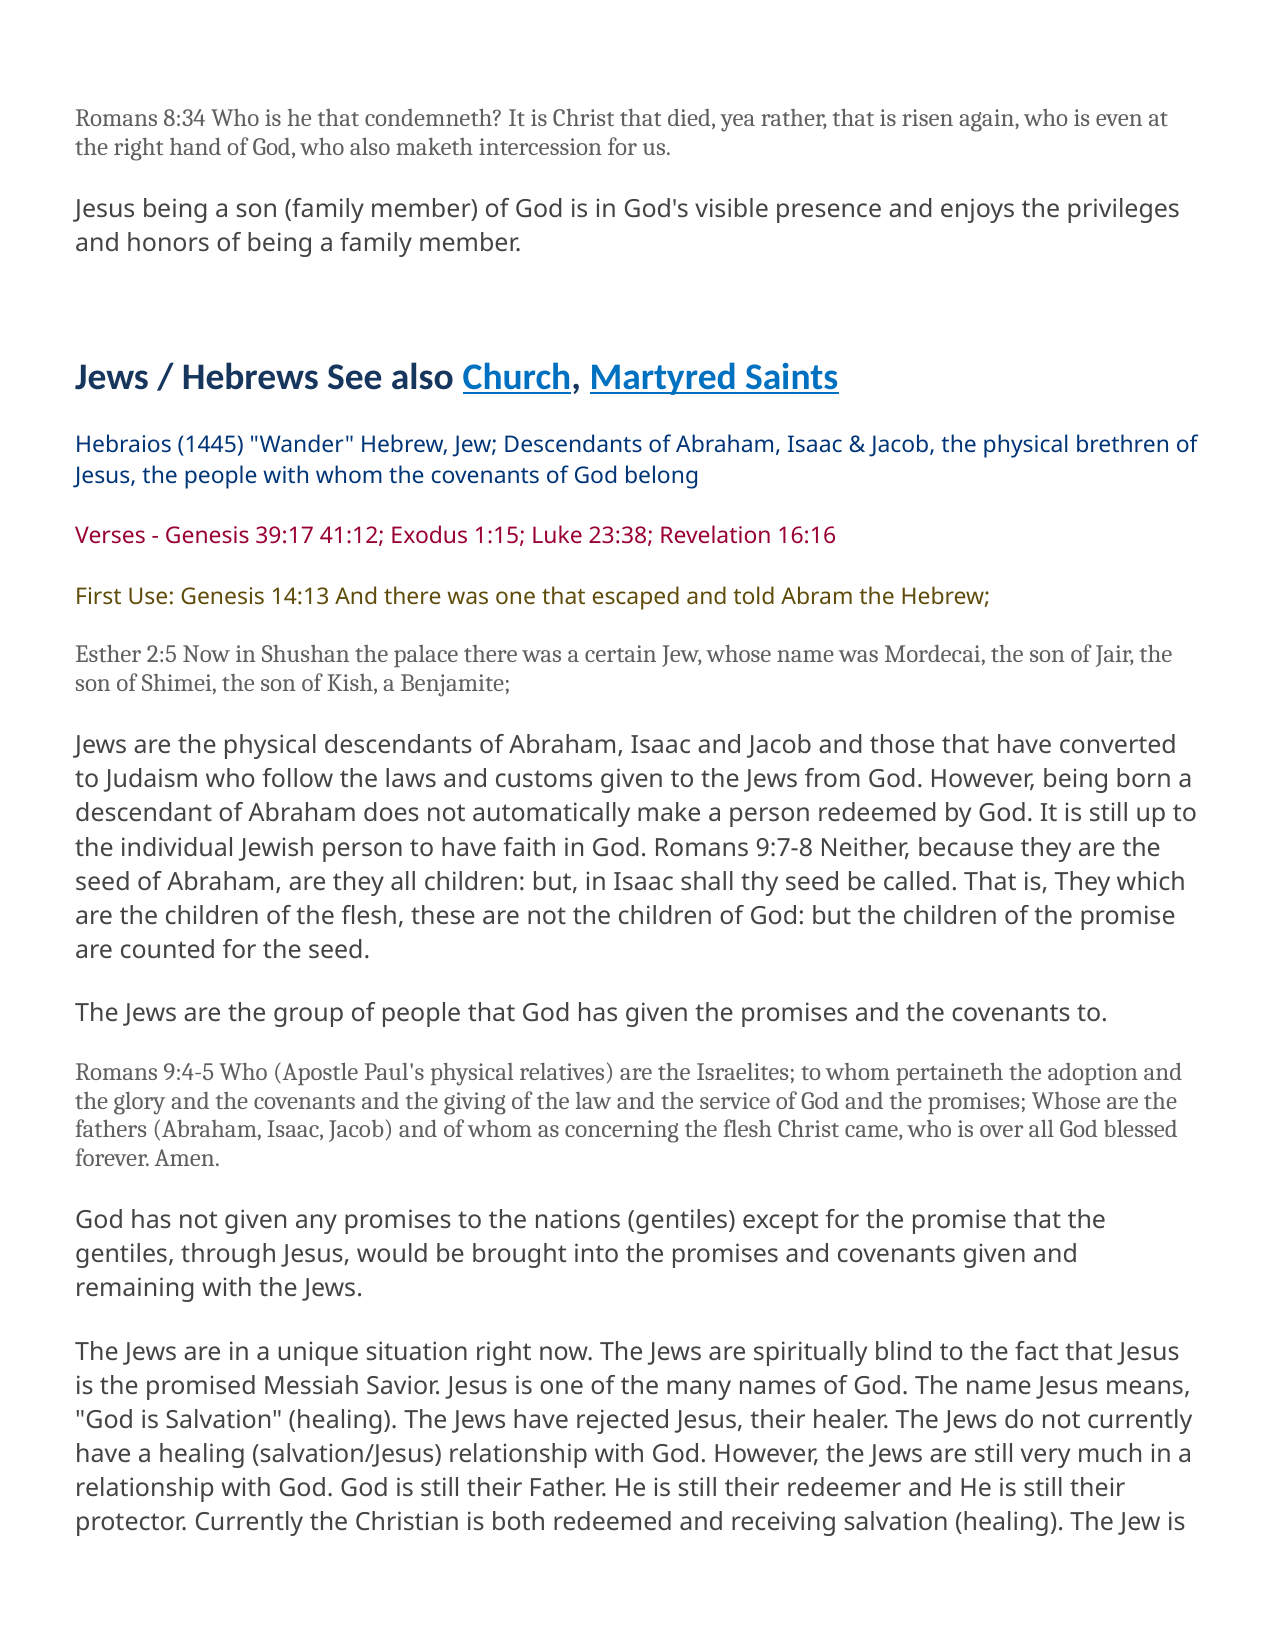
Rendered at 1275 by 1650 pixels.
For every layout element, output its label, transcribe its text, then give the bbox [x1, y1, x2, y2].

subtitle Jews / Hebrews See also Church, Martyred Saints [75, 353, 1200, 399]
text First Use: Genesis 14:13 And there was one that escaped and told Abram the Hebrew; [75, 580, 1200, 611]
text Hebraios (1445) "Wander" Hebrew, Jew; Descendants of Abraham, Isaac & Jacob, the physical brethren of Jesus, the people with whom the covenants of God belong [75, 428, 1200, 490]
text The Jews are in a unique situation right now. The Jews are spiritually blind to the fact that Jesus is the promised Messiah Savior. Jesus is one of the many names of God. The name Jesus means, "God is Salvation" (healing). The Jews have rejected Jesus, their healer. The Jews do not currently have a healing (salvation/Jesus) relationship with God. However, the Jews are still very much in a relationship with God. God is still their Father. He is still their redeemer and He is still their protector. Currently the Christian is both redeemed and receiving salvation (healing). The Jew is [75, 1333, 1200, 1538]
text Verses - Genesis 39:17 41:12; Exodus 1:15; Luke 23:38; Revelation 16:16 [75, 519, 1200, 551]
text The Jews are the group of people that God has given the promises and the covenants to. [75, 994, 1200, 1029]
text Jesus being a son (family member) of God is in God's visible presence and enjoys the privileges and honors of being a family member. [75, 190, 1200, 258]
text Romans 8:34 Who is he that condemneth? It is Christ that died, yea rather, that is risen again, who is even at the right hand of God, who also maketh intercession for us. [75, 104, 1200, 161]
text God has not given any promises to the nations (gentiles) except for the promise that the gentiles, through Jesus, would be brought into the promises and covenants given and remaining with the Jews. [75, 1202, 1200, 1304]
text Jews are the physical descendants of Abraham, Isaac and Jacob and those that have converted to Judaism who follow the laws and customs given to the Jews from God. However, being born a descendant of Abraham does not automatically make a person redeemed by God. It is still up to the individual Jewish person to have faith in God. Romans 9:7-8 Neither, because they are the seed of Abraham, are they all children: but, in Isaac shall thy seed be called. That is, They which are the children of the flesh, these are not the children of God: but the children of the promise are counted for the seed. [75, 727, 1200, 965]
text Romans 9:4-5 Who (Apostle Paul's physical relatives) are the Israelites; to whom pertaineth the adoption and the glory and the covenants and the giving of the law and the service of God and the promises; Whose are the fathers (Abraham, Isaac, Jacob) and of whom as concerning the flesh Christ came, who is over all God blessed forever. Amen. [75, 1058, 1200, 1173]
text Esther 2:5 Now in Shushan the palace there was a certain Jew, whose name was Mordecai, the son of Jair, the son of Shimei, the son of Kish, a Benjamite; [75, 640, 1200, 698]
